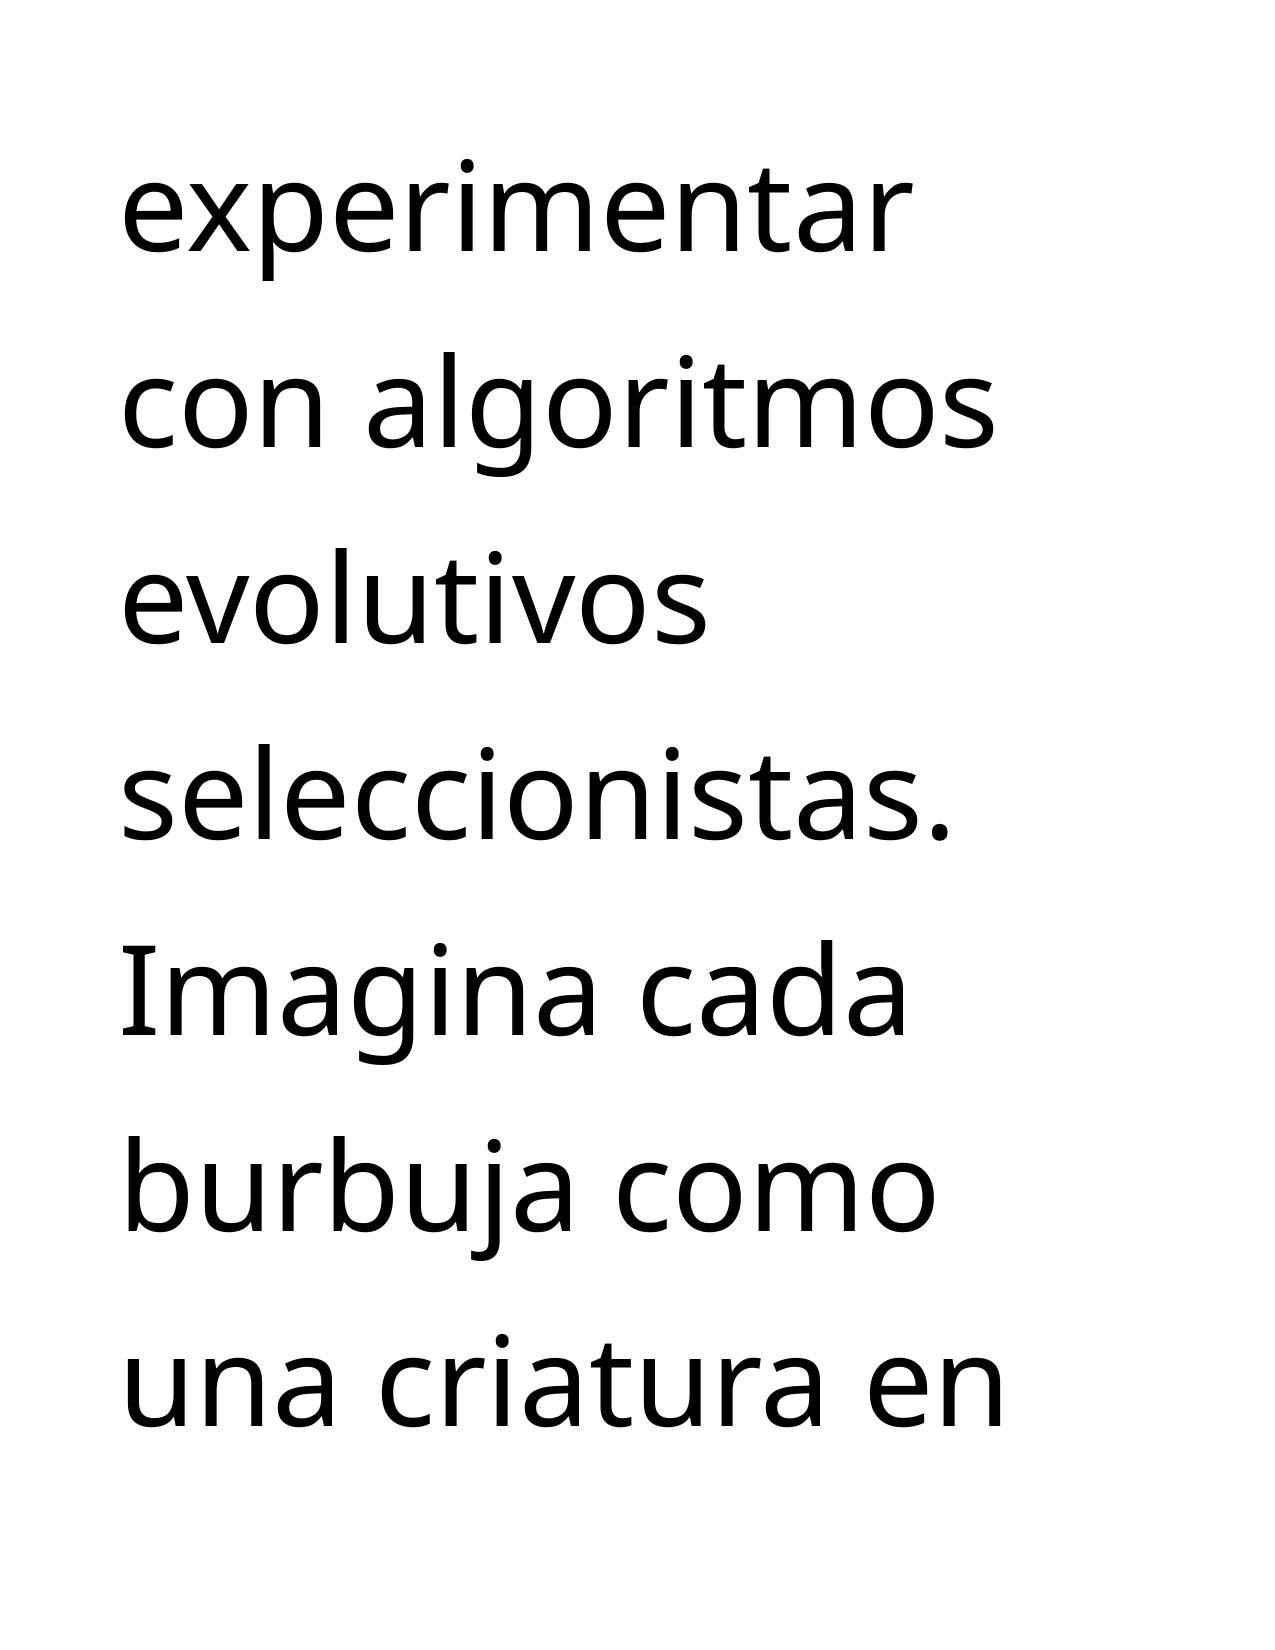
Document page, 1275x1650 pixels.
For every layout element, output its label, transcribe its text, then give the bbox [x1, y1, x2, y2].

text experimentar con algoritmos evolutivos seleccionistas. Imagina cada burbuja como una criatura en [118, 118, 1157, 1463]
